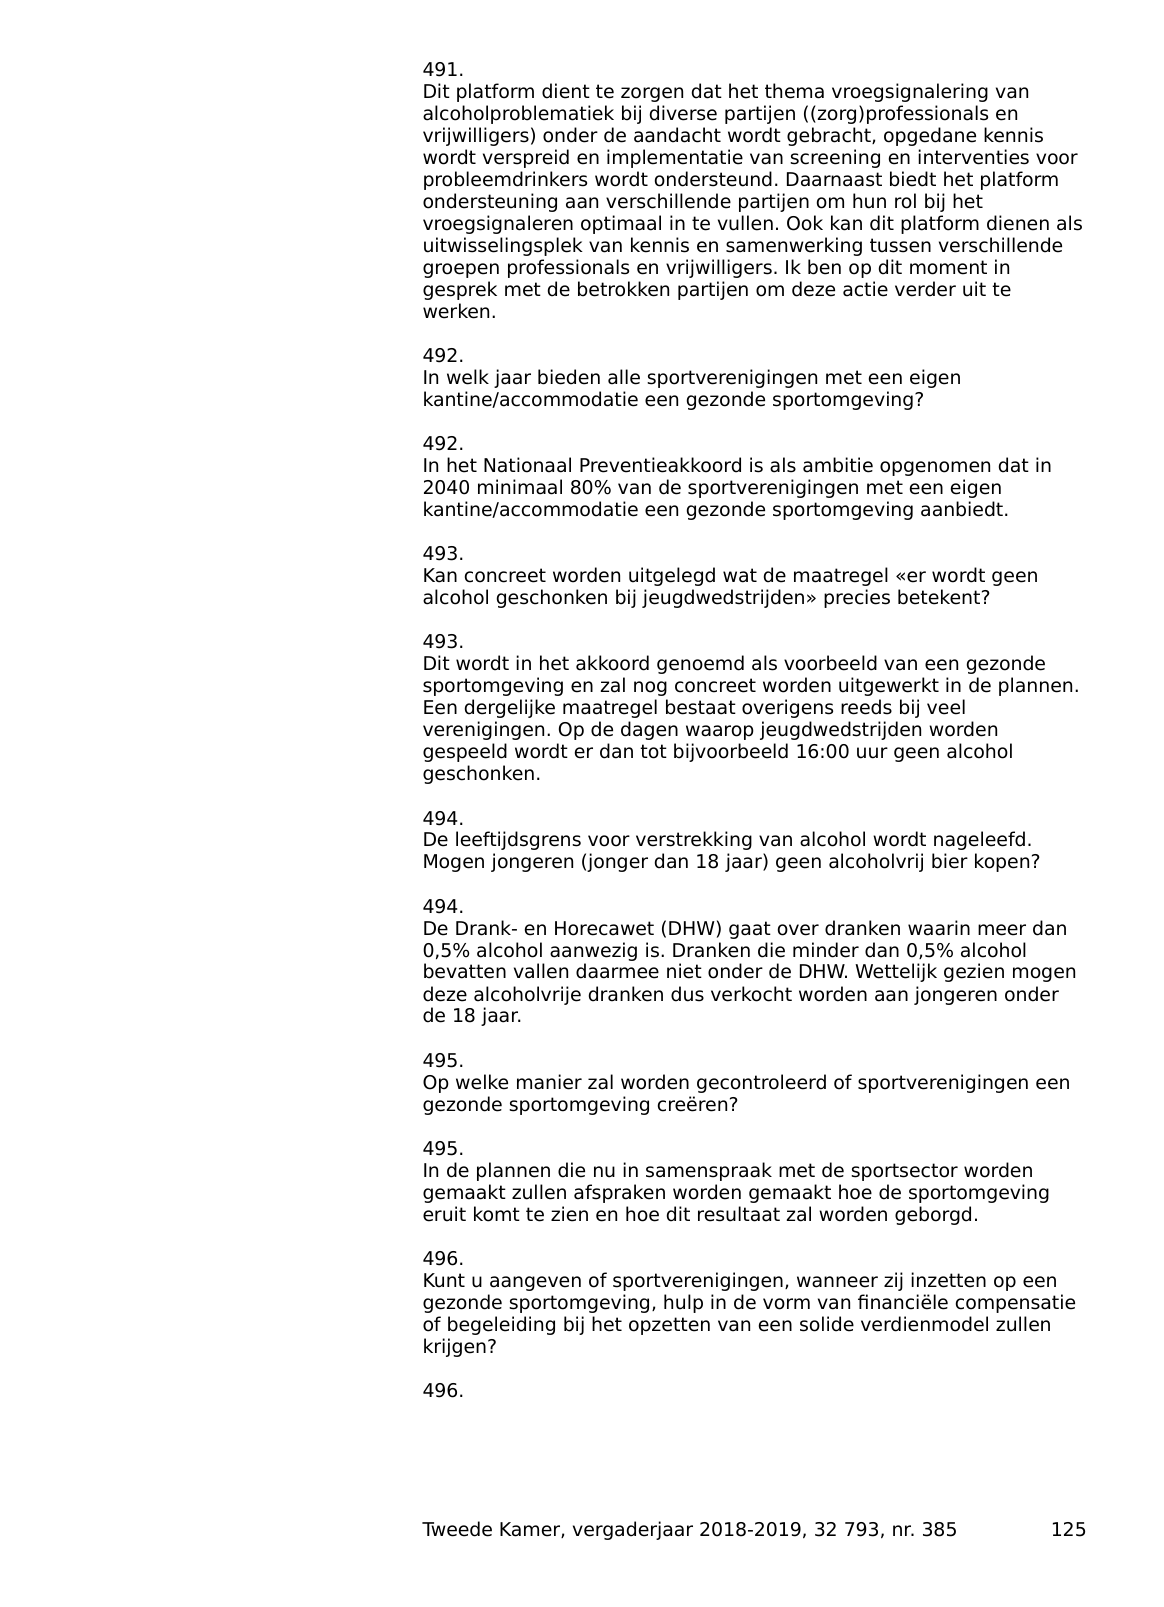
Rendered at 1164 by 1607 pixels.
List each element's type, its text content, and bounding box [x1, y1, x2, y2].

text 493. [422, 631, 1087, 653]
text In welk jaar bieden alle sportverenigingen met een eigen kantine/accommodatie een gezonde sportomgeving? [422, 367, 1087, 411]
text Kunt u aangeven of sportverenigingen, wanneer zij inzetten op een gezonde sportomgeving, hulp in de vorm van financiële compensatie of begeleiding bij het opzetten van een solide verdienmodel zullen krijgen? [422, 1270, 1087, 1358]
text Op welke manier zal worden gecontroleerd of sportverenigingen een gezonde sportomgeving creëren? [422, 1072, 1087, 1116]
text 496. [422, 1248, 1087, 1270]
text 495. [422, 1049, 1087, 1072]
text Kan concreet worden uitgelegd wat de maatregel «er wordt geen alcohol geschonken bij jeugdwedstrijden» precies betekent? [422, 565, 1087, 609]
text Dit platform dient te zorgen dat het thema vroegsignalering van alcoholproblematiek bij diverse partijen ((zorg)professionals en vrijwilligers) onder de aandacht wordt gebracht, opgedane kennis wordt verspreid en implementatie van screening en interventies voor probleemdrinkers wordt ondersteund. Daarnaast biedt het platform ondersteuning aan verschillende partijen om hun rol bij het vroegsignaleren optimaal in te vullen. Ook kan dit platform dienen als uitwisselingsplek van kennis en samenwerking tussen verschillende groepen professionals en vrijwilligers. Ik ben op dit moment in gesprek met de betrokken partijen om deze actie verder uit te werken. [422, 81, 1087, 323]
text 492. [422, 433, 1087, 455]
text In de plannen die nu in samenspraak met de sportsector worden gemaakt zullen afspraken worden gemaakt hoe de sportomgeving eruit komt te zien en hoe dit resultaat zal worden geborgd. [422, 1160, 1087, 1226]
text Dit wordt in het akkoord genoemd als voorbeeld van een gezonde sportomgeving en zal nog concreet worden uitgewerkt in de plannen. [422, 653, 1087, 697]
text In het Nationaal Preventieakkoord is als ambitie opgenomen dat in 2040 minimaal 80% van de sportverenigingen met een eigen kantine/accommodatie een gezonde sportomgeving aanbiedt. [422, 455, 1087, 521]
text 494. [422, 896, 1087, 917]
text 495. [422, 1138, 1087, 1160]
text Een dergelijke maatregel bestaat overigens reeds bij veel verenigingen. Op de dagen waarop jeugdwedstrijden worden gespeeld wordt er dan tot bijvoorbeeld 16:00 uur geen alcohol geschonken. [422, 697, 1087, 785]
text 496. [422, 1380, 1087, 1402]
text 493. [422, 543, 1087, 565]
text De leeftijdsgrens voor verstrekking van alcohol wordt nageleefd. Mogen jongeren (jonger dan 18 jaar) geen alcoholvrij bier kopen? [422, 829, 1087, 873]
text 492. [422, 345, 1087, 367]
text De Drank- en Horecawet (DHW) gaat over dranken waarin meer dan 0,5% alcohol aanwezig is. Dranken die minder dan 0,5% alcohol bevatten vallen daarmee niet onder de DHW. Wettelijk gezien mogen deze alcoholvrije dranken dus verkocht worden aan jongeren onder de 18 jaar. [422, 917, 1087, 1027]
text 491. [422, 59, 1087, 81]
text 494. [422, 807, 1087, 829]
